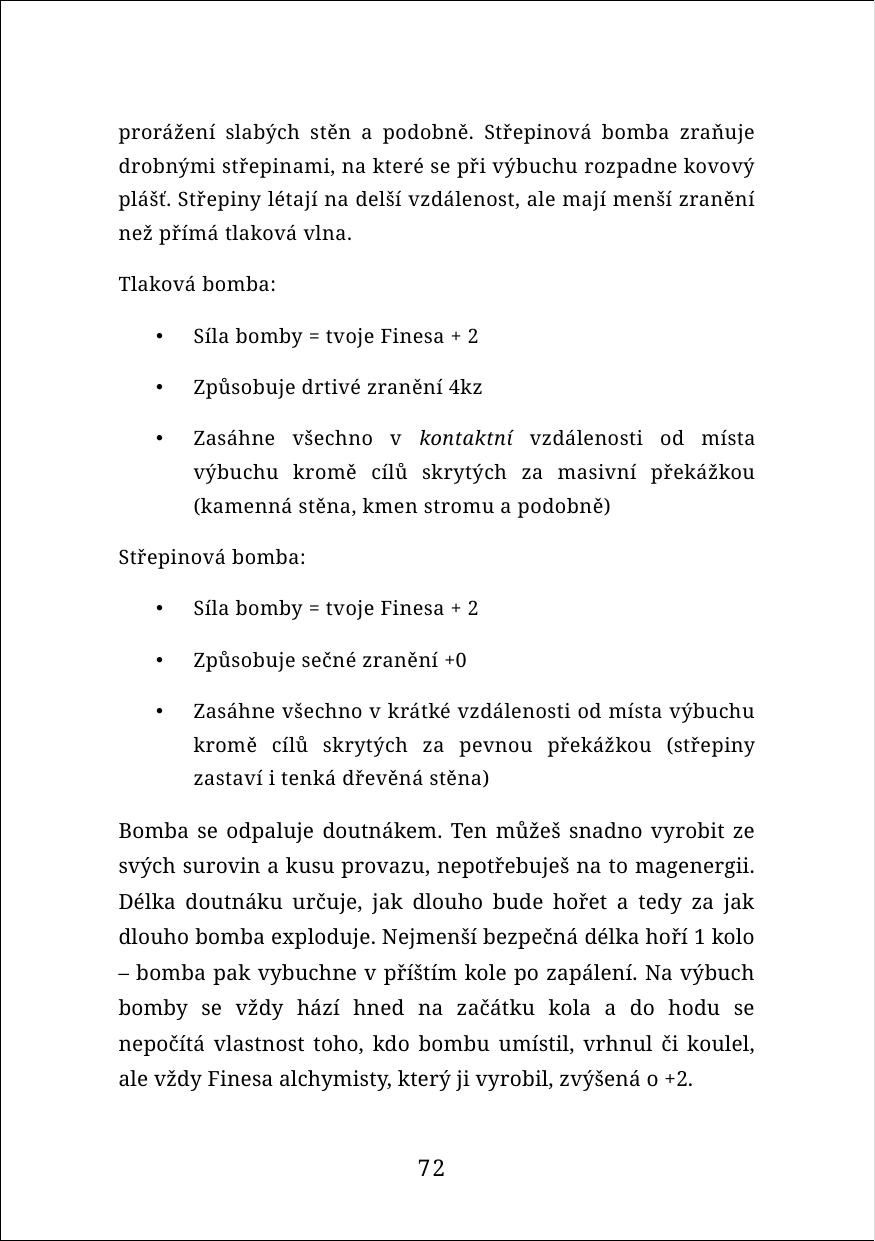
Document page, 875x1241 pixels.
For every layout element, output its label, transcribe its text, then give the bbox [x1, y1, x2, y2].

list Zasáhne všechno v kontaktní vzdálenosti od místa výbuchu kromě cílů skrytých za masivní překážkou (kamenná stěna, kmen stromu a podobně) [156, 424, 756, 519]
list Způsobuje drtivé zranění 4kz [156, 373, 756, 400]
list Zasáhne všechno v krátké vzdálenosti od místa výbuchu kromě cílů skrytých za pevnou překážkou (střepiny zastaví i tenká dřevěná stěna) [156, 697, 756, 792]
text prorážení slabých stěn a podobně. Střepinová bomba zraňuje drobnými střepinami, na které se při výbuchu rozpadne kovový plášť. Střepiny létají na delší vzdálenost, ale mají menší zranění než přímá tlaková vlna. [118, 118, 756, 246]
list Síla bomby = tvoje Finesa + 2 [156, 594, 756, 622]
text Střepinová bomba: [118, 543, 756, 570]
list Způsobuje sečné zranění +0 [156, 646, 756, 673]
text Bomba se odpaluje doutnákem. Ten můžeš snadno vyrobit ze svých surovin a kusu provazu, nepotřebuješ na to magenergii. Délka doutnáku určuje, jak dlouho bude hořet a tedy za jak dlouho bomba exploduje. Nejmenší bezpečná délka hoří 1 kolo – bomba pak vybuchne v příštím kole po zapálení. Na výbuch bomby se vždy hází hned na začátku kola a do hodu se nepočítá vlastnost toho, kdo bombu umístil, vrhnul či koulel, ale vždy Finesa alchymisty, který ji vyrobil, zvýšená o +2. [118, 816, 756, 1093]
list Síla bomby = tvoje Finesa + 2 [156, 322, 756, 349]
text Tlaková bomba: [118, 271, 756, 297]
